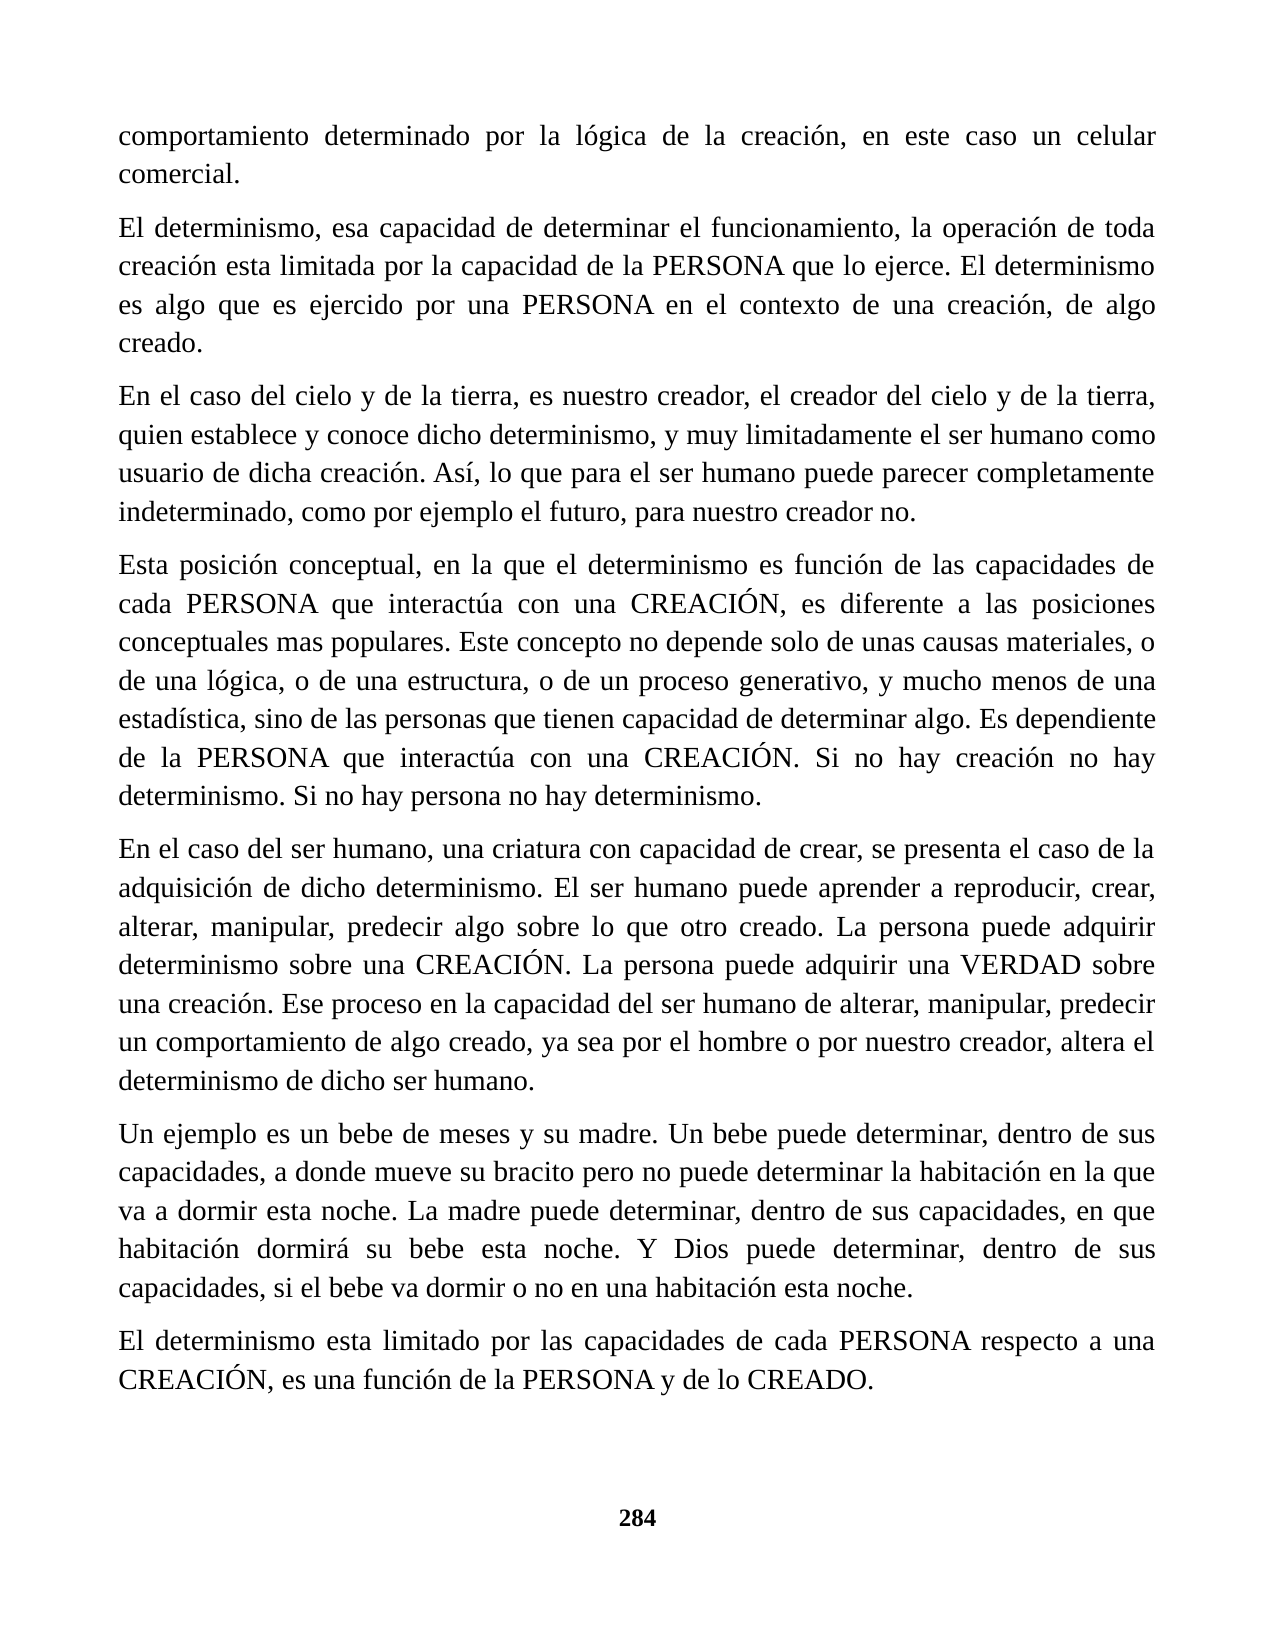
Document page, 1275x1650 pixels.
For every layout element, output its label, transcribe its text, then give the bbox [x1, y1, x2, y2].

text Un ejemplo es un bebe de meses y su madre. Un bebe puede determinar, dentro de sus capacidades, a donde mueve su bracito pero no puede determinar la habitación en la que va a dormir esta noche. La madre puede determinar, dentro de sus capacidades, en que habitación dormirá su bebe esta noche. Y Dios puede determinar, dentro de sus capacidades, si el bebe va dormir o no en una habitación esta noche. [118, 1116, 1157, 1304]
text El determinismo, esa capacidad de determinar el funcionamiento, la operación de toda creación esta limitada por la capacidad de la PERSONA que lo ejerce. El determinismo es algo que es ejercido por una PERSONA en el contexto de una creación, de algo creado. [118, 210, 1157, 359]
text En el caso del cielo y de la tierra, es nuestro creador, el creador del cielo y de la tierra, quien establece y conoce dicho determinismo, y muy limitadamente el ser humano como usuario de dicha creación. Así, lo que para el ser humano puede parecer completamente indeterminado, como por ejemplo el futuro, para nuestro creador no. [118, 378, 1157, 528]
text Esta posición conceptual, en la que el determinismo es función de las capacidades de cada PERSONA que interactúa con una CREACIÓN, es diferente a las posiciones conceptuales mas populares. Este concepto no depende solo de unas causas materiales, o de una lógica, o de una estructura, o de un proceso generativo, y mucho menos de una estadística, sino de las personas que tienen capacidad de determinar algo. Es dependiente de la PERSONA que interactúa con una CREACIÓN. Si no hay creación no hay determinismo. Si no hay persona no hay determinismo. [118, 547, 1157, 812]
text comportamiento determinado por la lógica de la creación, en este caso un celular comercial. [118, 118, 1157, 190]
text En el caso del ser humano, una criatura con capacidad de crear, se presenta el caso de la adquisición de dicho determinismo. El ser humano puede aprender a reproducir, crear, alterar, manipular, predecir algo sobre lo que otro creado. La persona puede adquirir determinismo sobre una CREACIÓN. La persona puede adquirir una VERDAD sobre una creación. Ese proceso en la capacidad del ser humano de alterar, manipular, predecir un comportamiento de algo creado, ya sea por el hombre o por nuestro creador, altera el determinismo de dicho ser humano. [118, 832, 1157, 1096]
text El determinismo esta limitado por las capacidades de cada PERSONA respecto a una CREACIÓN, es una función de la PERSONA y de lo CREADO. [118, 1323, 1157, 1395]
